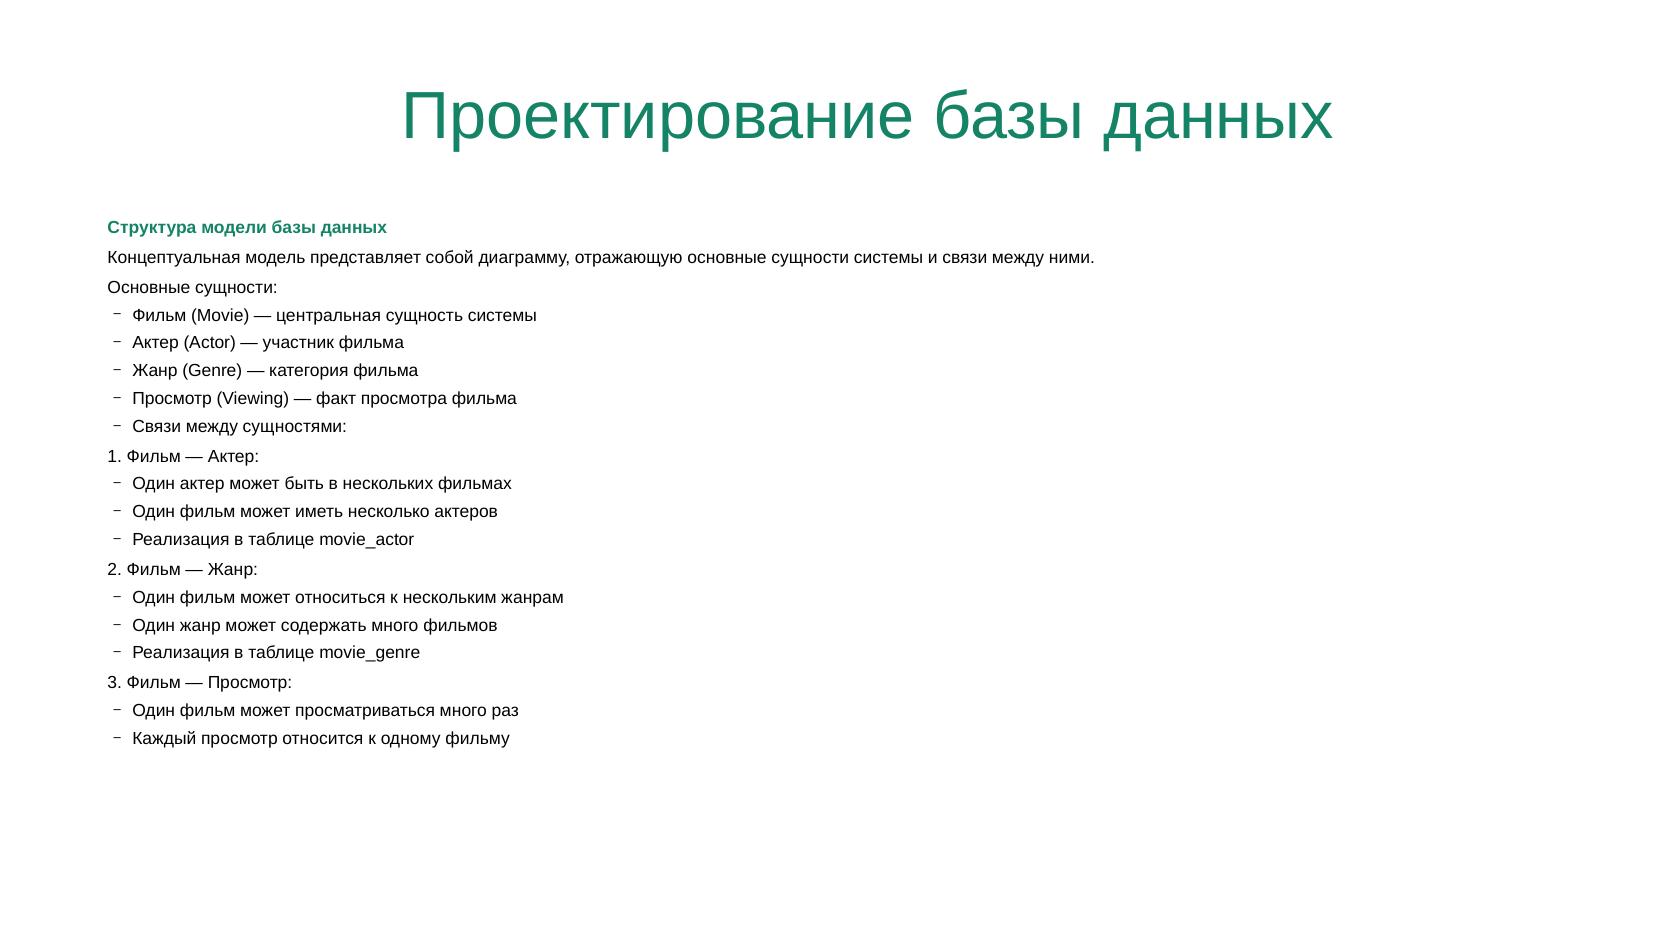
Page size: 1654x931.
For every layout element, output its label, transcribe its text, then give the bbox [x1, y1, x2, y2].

title Проектирование базы данных [289, 12, 1447, 217]
list Структура модели базы данных Концептуальная модель представляет собой диаграмму, отражающую основные сущности системы и связи между ними. Основные сущности: Фильм (Movie) — центральная сущность системы Актер (Actor) — участник фильма Жанр (Genre) — категория фильма Просмотр (Viewing) — факт просмотра фильма Связи между сущностями: 1. Фильм — Актер: Один актер может быть в нескольких фильмах Один фильм может иметь несколько актеров Реализация в таблице movie_actor 2. Фильм — Жанр: Один фильм может относиться к нескольким жанрам Один жанр может содержать много фильмов Реализация в таблице movie_genre 3. Фильм — Просмотр: Один фильм может просматриваться много раз Каждый просмотр относится к одному фильму [82, 217, 1571, 758]
